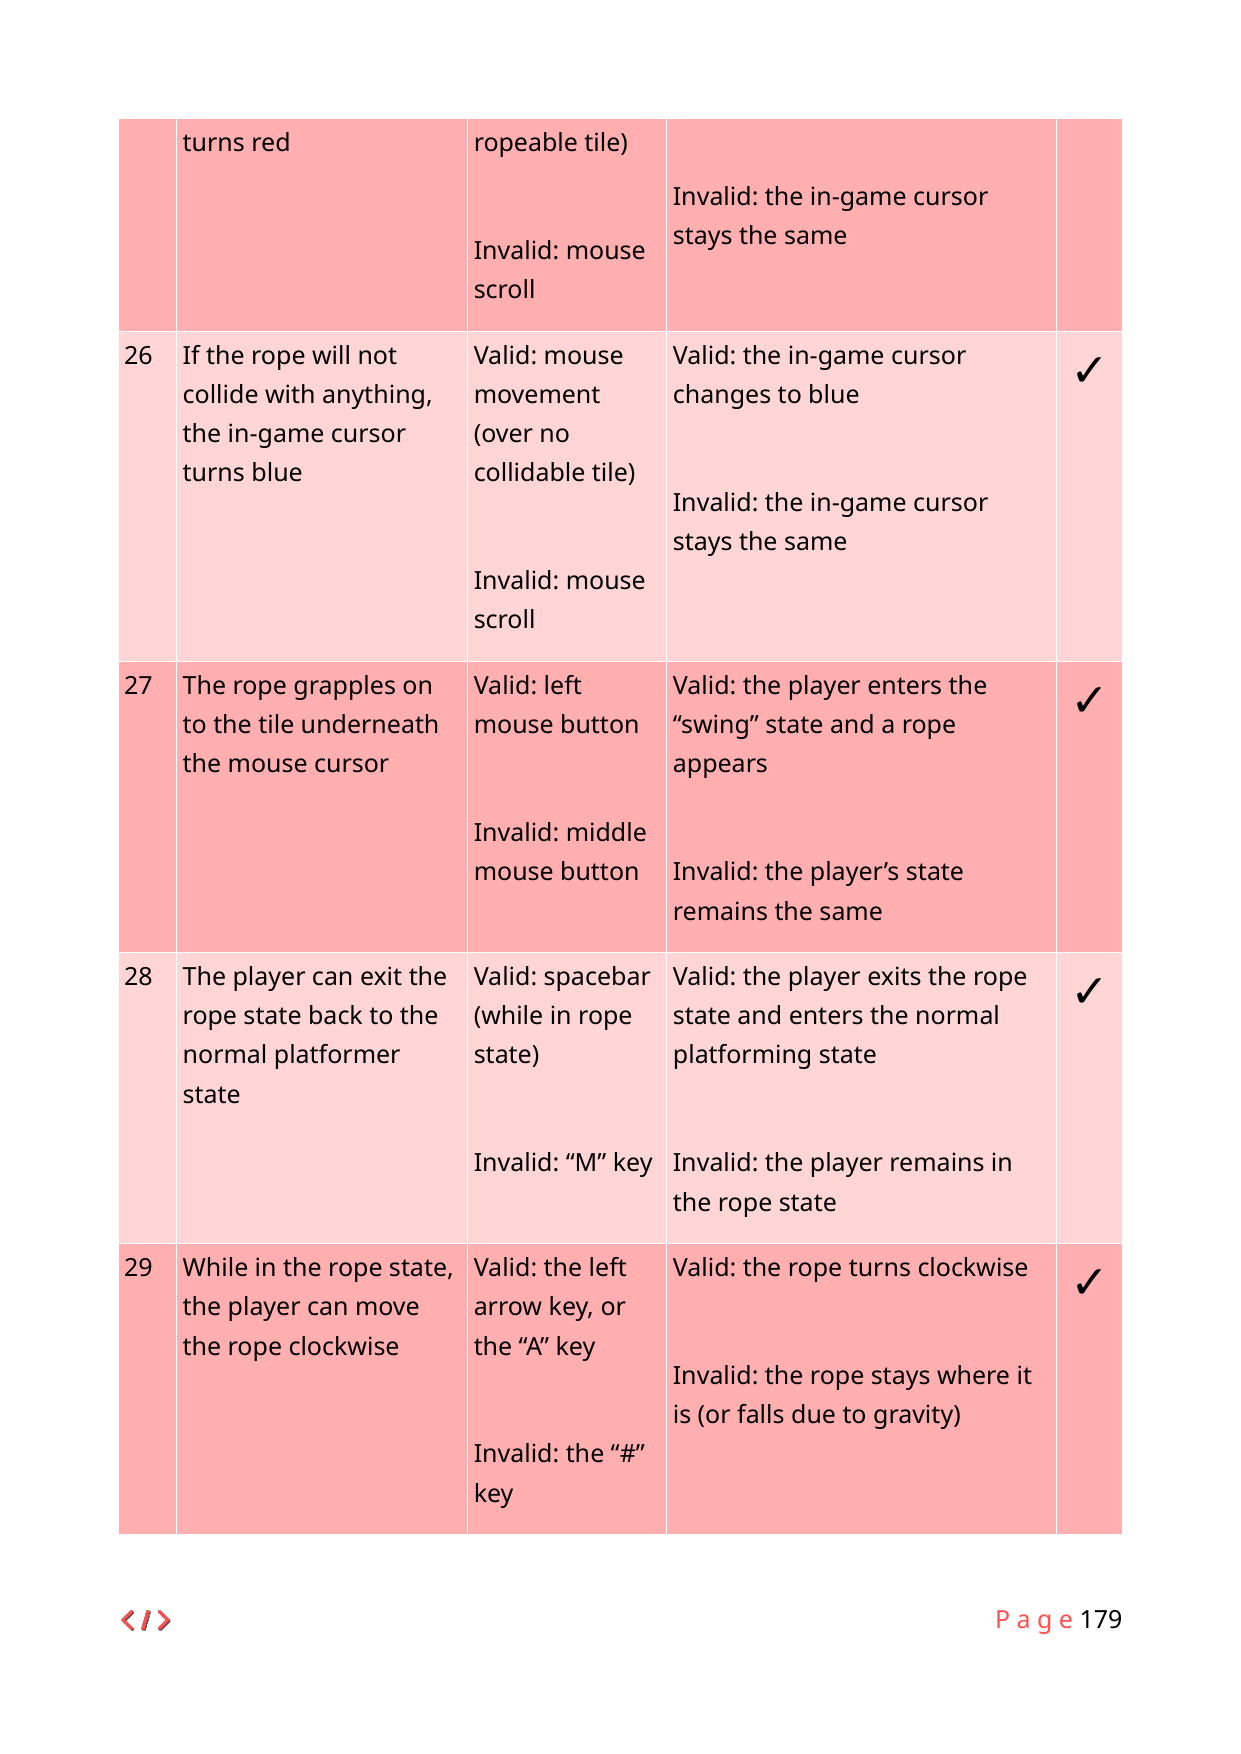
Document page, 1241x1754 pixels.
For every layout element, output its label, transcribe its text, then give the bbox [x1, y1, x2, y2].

table_cell ✓ [1057, 332, 1122, 661]
table_cell Valid: spacebar (while in rope state) Invalid: “M” key [468, 953, 666, 1243]
picture [116, 1591, 175, 1649]
table_cell Valid: the player exits the rope state and enters the normal platforming state Invalid: the player remains in the rope state [667, 953, 1056, 1243]
table_cell [119, 119, 176, 331]
table_cell turns red [177, 119, 467, 331]
table_cell Valid: mouse movement (over no collidable tile) Invalid: mouse scroll [468, 332, 666, 661]
table_cell ropeable tile) Invalid: mouse scroll [468, 119, 666, 331]
table_cell Valid: the left arrow key, or the “A” key Invalid: the “#” key [468, 1244, 666, 1534]
table_cell The rope grapples on to the tile underneath the mouse cursor [177, 662, 467, 952]
table_cell While in the rope state, the player can move the rope clockwise [177, 1244, 467, 1534]
table_cell ✓ [1057, 1244, 1122, 1534]
table_cell [1057, 119, 1122, 331]
table_cell 29 [119, 1244, 176, 1534]
table_cell 28 [119, 953, 176, 1243]
table_cell ✓ [1057, 953, 1122, 1243]
table_cell 26 [119, 332, 176, 661]
table_cell Valid: the in-game cursor changes to blue Invalid: the in-game cursor stays the same [667, 332, 1056, 661]
table_cell Valid: left mouse button Invalid: middle mouse button [468, 662, 666, 952]
table_cell Valid: the rope turns clockwise Invalid: the rope stays where it is (or falls due to gravity) [667, 1244, 1056, 1534]
table_cell 27 [119, 662, 176, 952]
table_cell ✓ [1057, 662, 1122, 952]
table_cell Valid: the player enters the “swing” state and a rope appears Invalid: the player’s state remains the same [667, 662, 1056, 952]
table_cell Invalid: the in-game cursor stays the same [667, 119, 1056, 331]
table_cell The player can exit the rope state back to the normal platformer state [177, 953, 467, 1243]
table_cell If the rope will not collide with anything, the in-game cursor turns blue [177, 332, 467, 661]
